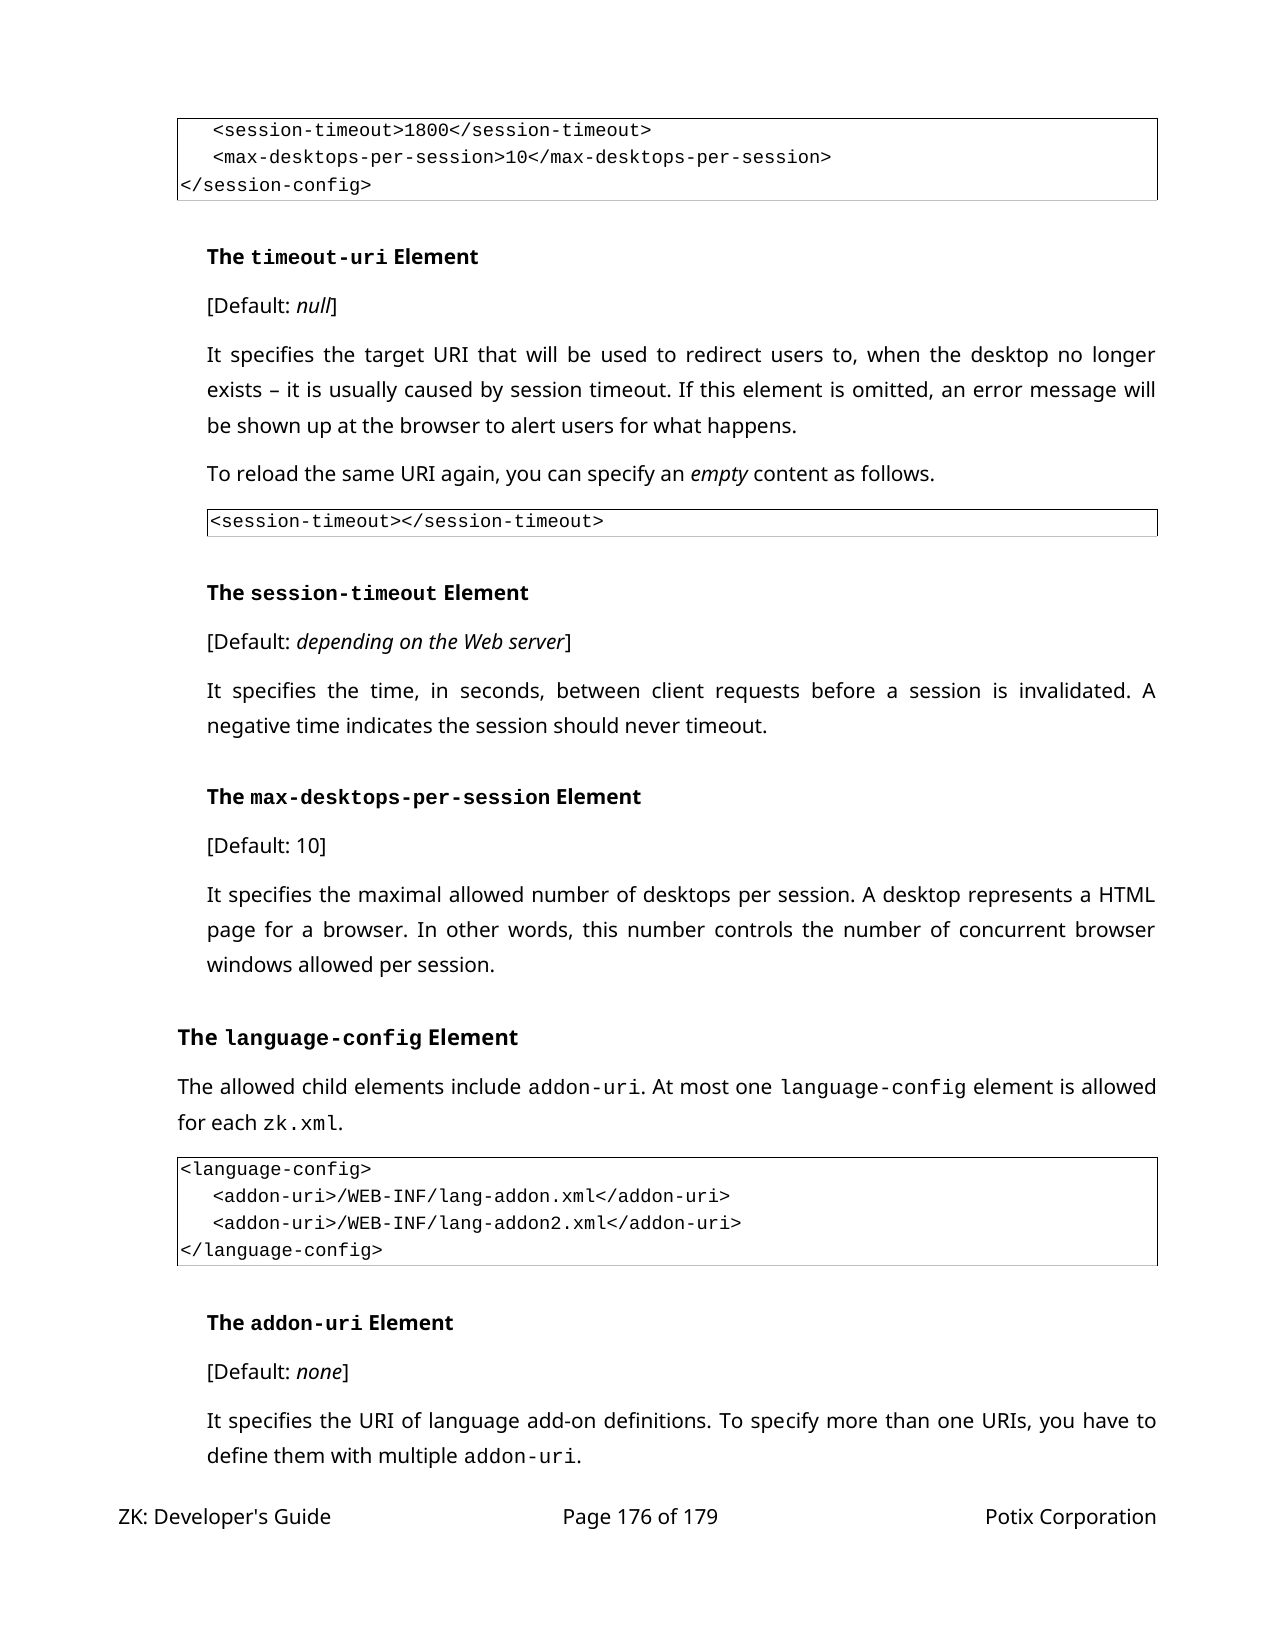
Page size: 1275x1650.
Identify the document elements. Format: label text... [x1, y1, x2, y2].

text It specifies the maximal allowed number of desktops per session. A desktop represents a HTML page for a browser. In other words, this number controls the number of concurrent browser windows allowed per session. [207, 880, 1157, 979]
subtitle The max-desktops-per-session Element [207, 782, 1157, 811]
subtitle The addon-uri Element [207, 1308, 1157, 1337]
text </language-config> [178, 1238, 1157, 1265]
text The allowed child elements include addon-uri. At most one language-config element is allowed for each zk.xml. [177, 1072, 1157, 1136]
text <addon-uri>/WEB-INF/lang-addon.xml</addon-uri> [178, 1184, 1157, 1208]
text [Default: null] [207, 291, 1157, 320]
text <session-timeout></session-timeout> [208, 510, 1157, 536]
text <addon-uri>/WEB-INF/lang-addon2.xml</addon-uri> [178, 1211, 1157, 1235]
subtitle The language-config Element [177, 1021, 1157, 1051]
subtitle The session-timeout Element [207, 578, 1157, 607]
text </session-config> [178, 172, 1157, 200]
text To reload the same URI again, you can specify an empty content as follows. [207, 459, 1157, 488]
text <session-timeout>1800</session-timeout> [178, 119, 1157, 142]
text It specifies the URI of language add-on definitions. To specify more than one URIs, you have to define them with multiple addon-uri. [207, 1406, 1157, 1470]
text It specifies the time, in seconds, between client requests before a session is invalidated. A negative time indicates the session should never timeout. [207, 676, 1157, 740]
text <max-desktops-per-session>10</max-desktops-per-session> [178, 145, 1157, 169]
text <language-config> [178, 1158, 1157, 1181]
text [Default: depending on the Web server] [207, 627, 1157, 656]
text [Default: 10] [207, 831, 1157, 859]
subtitle The timeout-uri Element [207, 242, 1157, 271]
text [Default: none] [207, 1357, 1157, 1386]
text It specifies the target URI that will be used to redirect users to, when the desktop no longer exists – it is usually caused by session timeout. If this element is omitted, an error message will be shown up at the browser to alert users for what happens. [207, 340, 1157, 439]
